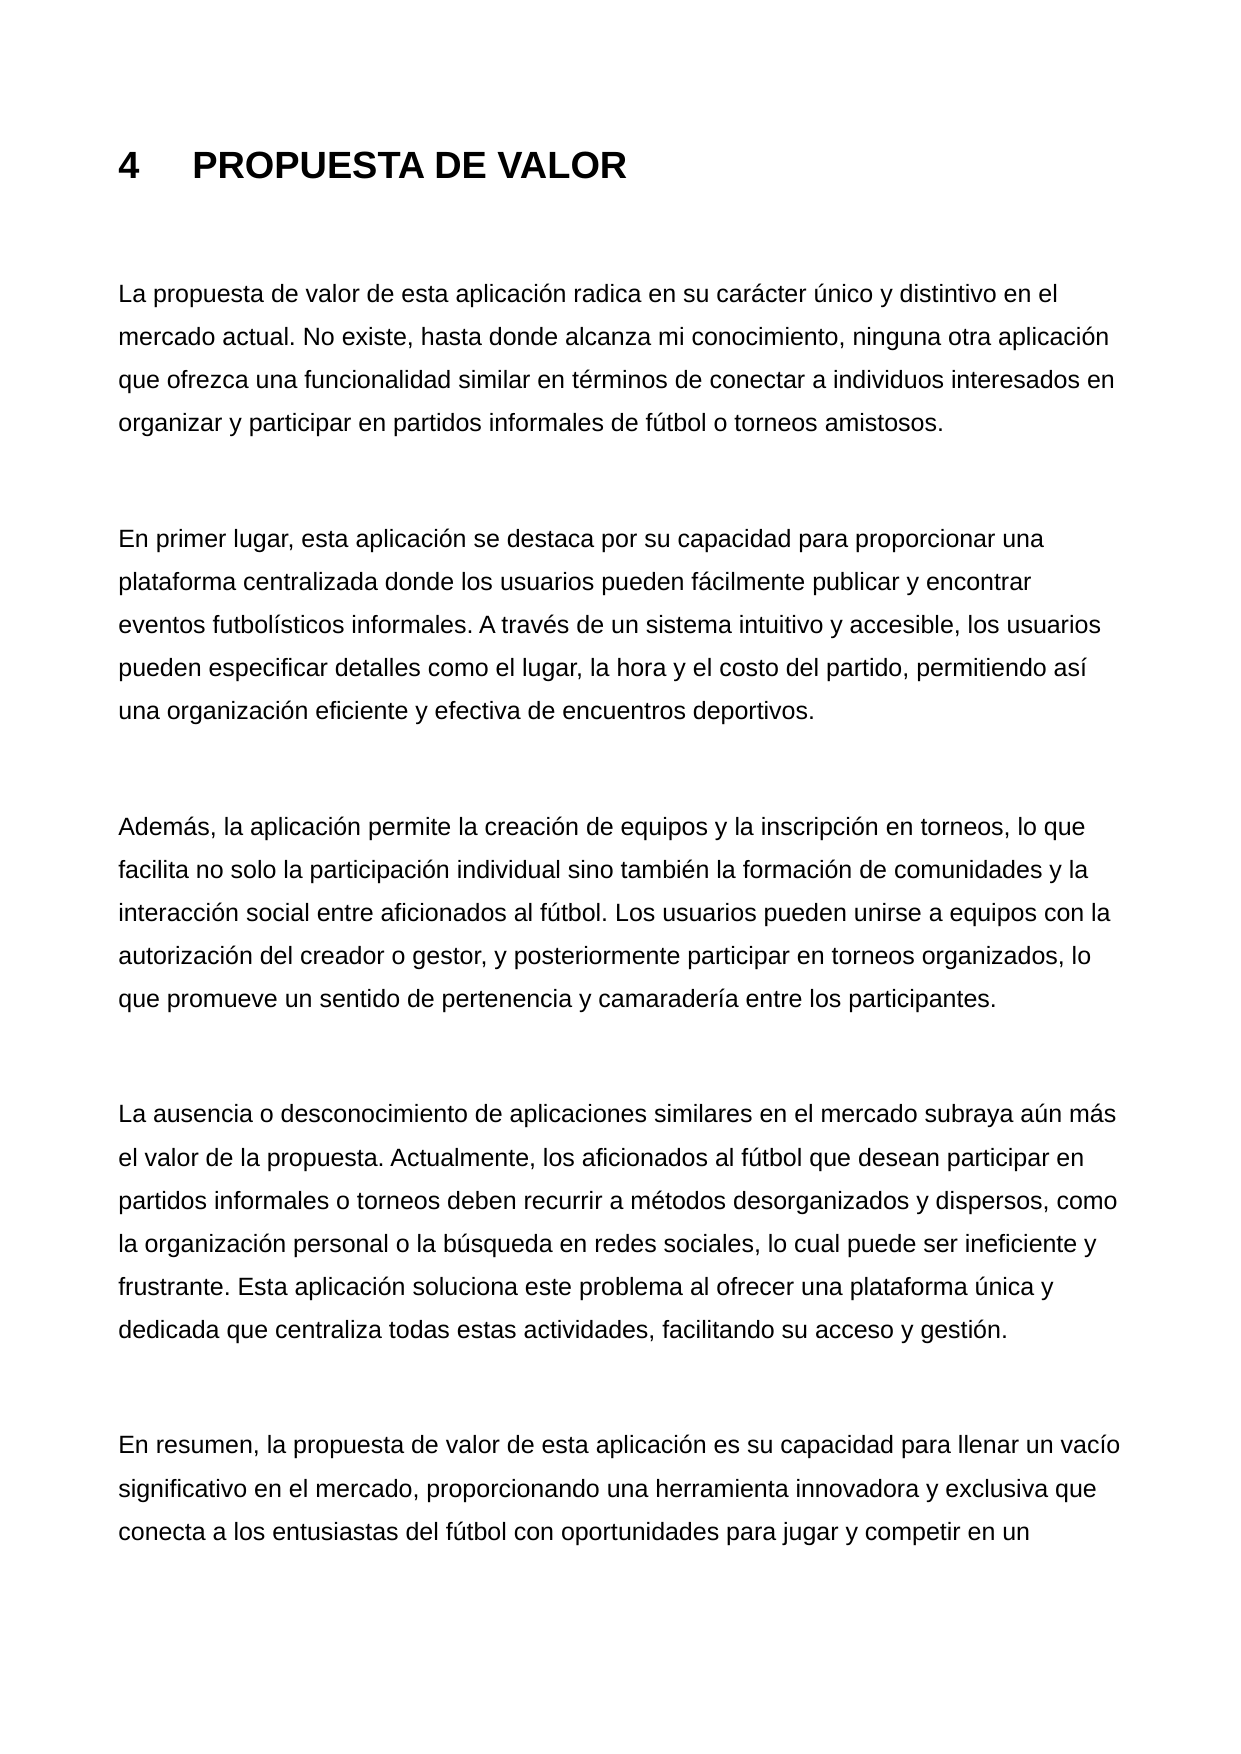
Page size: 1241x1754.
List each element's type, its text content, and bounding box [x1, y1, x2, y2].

text La ausencia o desconocimiento de aplicaciones similares en el mercado subraya aún más el valor de la propuesta. Actualmente, los aficionados al fútbol que desean participar en partidos informales o torneos deben recurrir a métodos desorganizados y dispersos, como la organización personal o la búsqueda en redes sociales, lo cual puede ser ineficiente y frustrante. Esta aplicación soluciona este problema al ofrecer una plataforma única y dedicada que centraliza todas estas actividades, facilitando su acceso y gestión. [118, 1099, 1122, 1344]
text En resumen, la propuesta de valor de esta aplicación es su capacidad para llenar un vacío significativo en el mercado, proporcionando una herramienta innovadora y exclusiva que conecta a los entusiastas del fútbol con oportunidades para jugar y competir en un [118, 1430, 1122, 1545]
text Además, la aplicación permite la creación de equipos y la inscripción en torneos, lo que facilita no solo la participación individual sino también la formación de comunidades y la interacción social entre aficionados al fútbol. Los usuarios pueden unirse a equipos con la autorización del creador o gestor, y posteriormente participar en torneos organizados, lo que promueve un sentido de pertenencia y camaradería entre los participantes. [118, 811, 1122, 1013]
subtitle PROPUESTA DE VALOR [118, 143, 1122, 187]
text La propuesta de valor de esta aplicación radica en su carácter único y distintivo en el mercado actual. No existe, hasta donde alcanza mi conocimiento, ninguna otra aplicación que ofrezca una funcionalidad similar en términos de conectar a individuos interesados en organizar y participar en partidos informales de fútbol o torneos amistosos. [118, 279, 1122, 437]
text En primer lugar, esta aplicación se destaca por su capacidad para proporcionar una plataforma centralizada donde los usuarios pueden fácilmente publicar y encontrar eventos futbolísticos informales. A través de un sistema intuitivo y accesible, los usuarios pueden especificar detalles como el lugar, la hora y el costo del partido, permitiendo así una organización eficiente y efectiva de encuentros deportivos. [118, 523, 1122, 725]
